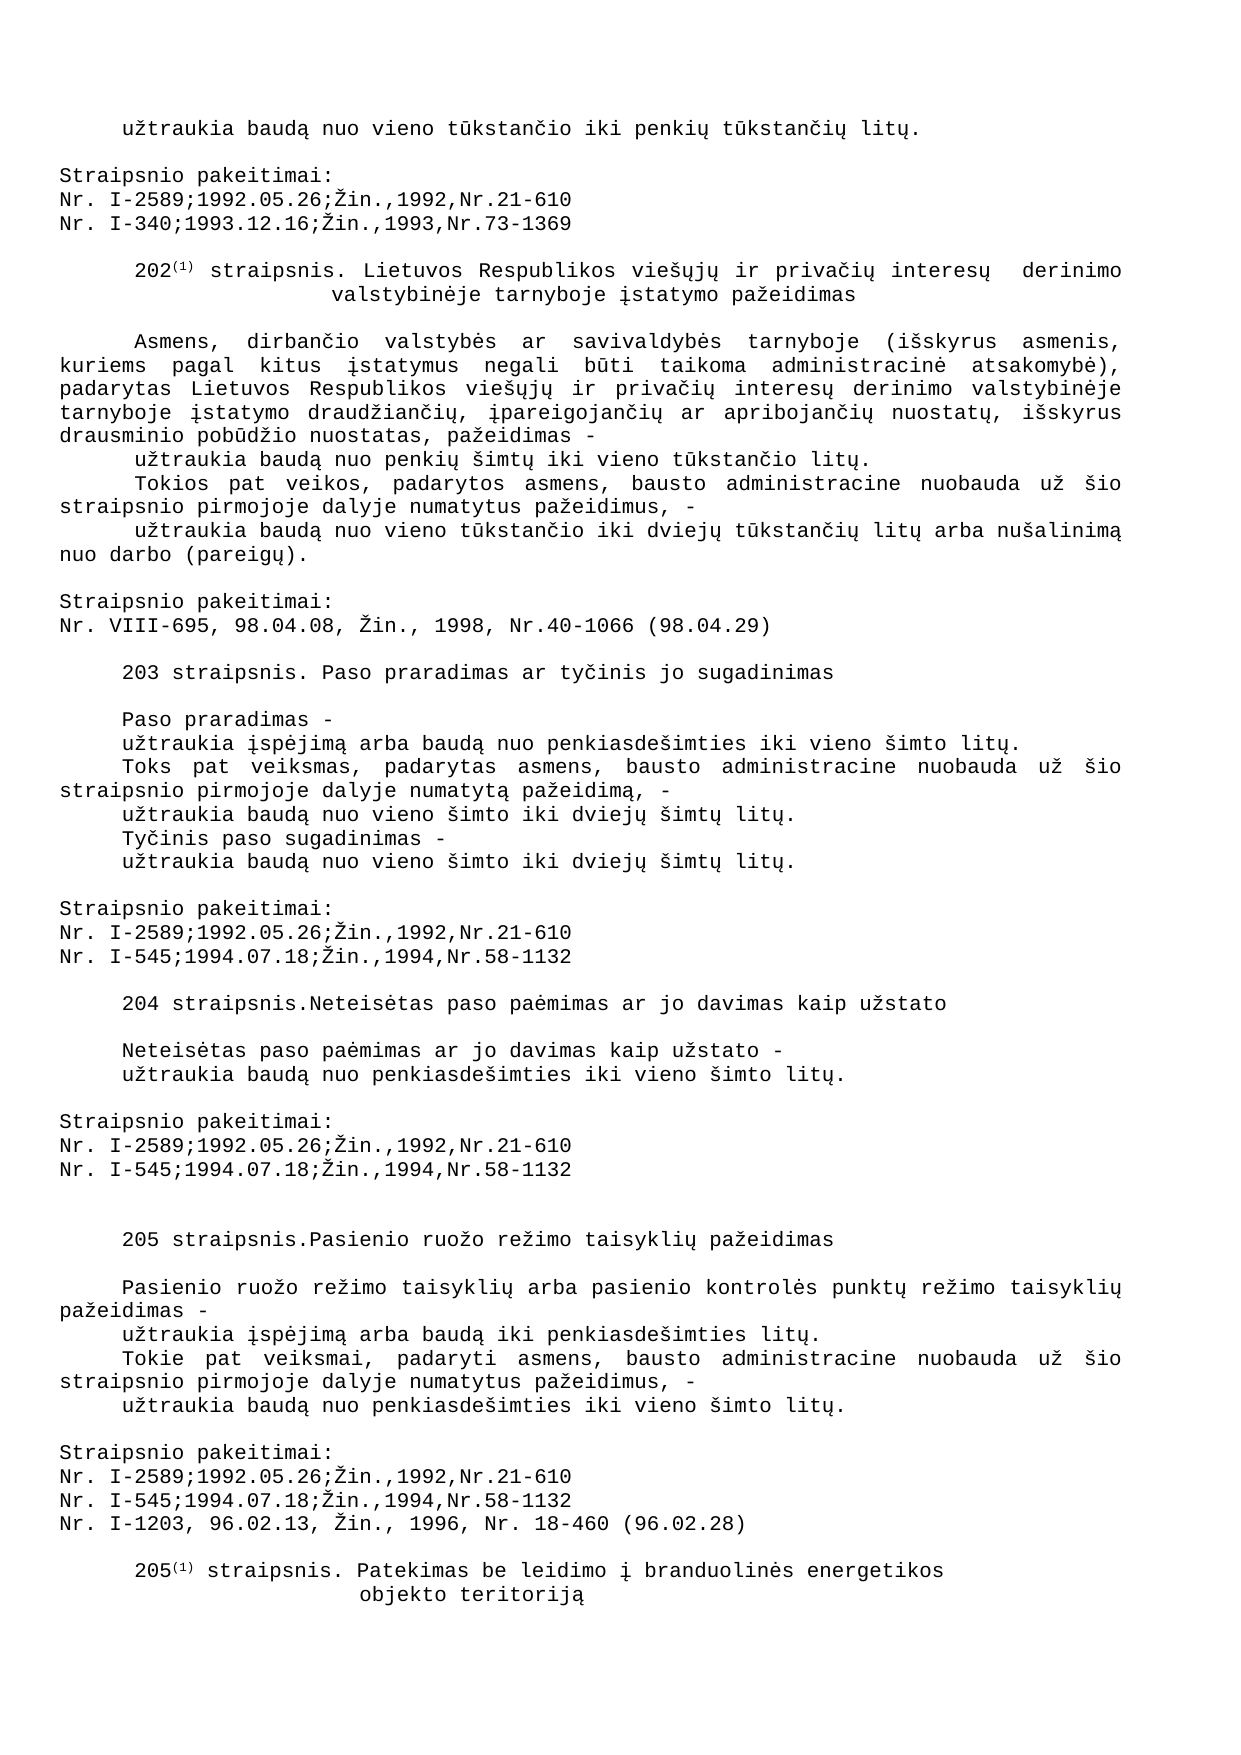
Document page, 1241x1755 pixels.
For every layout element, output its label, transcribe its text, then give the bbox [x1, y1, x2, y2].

text Straipsnio pakeitimai: [59, 591, 1122, 615]
text užtraukia baudą nuo penkiasdešimties iki vieno šimto litų. [59, 1395, 1122, 1419]
text užtraukia baudą nuo vieno tūkstančio iki dviejų tūkstančių litų arba nušalinimą nuo darbo (pareigų). [59, 520, 1122, 567]
text užtraukia įspėjimą arba baudą iki penkiasdešimties litų. [59, 1324, 1122, 1348]
text Nr. I-1203, 96.02.13, Žin., 1996, Nr. 18-460 (96.02.28) [59, 1513, 1122, 1537]
text užtraukia baudą nuo vieno šimto iki dviejų šimtų litų. [59, 804, 1122, 827]
text Asmens, dirbančio valstybės ar savivaldybės tarnyboje (išskyrus asmenis, kuriems pagal kitus įstatymus negali būti taikoma administracinė atsakomybė), padarytas Lietuvos Respublikos viešųjų ir privačių interesų derinimo valstybinėje tarnyboje įstatymo draudžiančių, įpareigojančių ar apribojančių nuostatų, išskyrus drausminio pobūdžio nuostatas, pažeidimas - [59, 331, 1122, 449]
text Toks pat veiksmas, padarytas asmens, bausto administracine nuobauda už šio straipsnio pirmojoje dalyje numatytą pažeidimą, - [59, 757, 1122, 804]
text 204 straipsnis.Neteisėtas paso paėmimas ar jo davimas kaip užstato [59, 993, 1122, 1017]
text Paso praradimas - [59, 709, 1122, 733]
text Nr. I-340;1993.12.16;Žin.,1993,Nr.73-1369 [59, 213, 1122, 236]
text Nr. VIII-695, 98.04.08, Žin., 1998, Nr.40-1066 (98.04.29) [59, 615, 1122, 638]
text 203 straipsnis. Paso praradimas ar tyčinis jo sugadinimas [59, 662, 1122, 686]
text 205 straipsnis.Pasienio ruožo režimo taisyklių pažeidimas [59, 1229, 1122, 1253]
text Pasienio ruožo režimo taisyklių arba pasienio kontrolės punktų režimo taisyklių pažeidimas - [59, 1277, 1122, 1324]
text užtraukia baudą nuo penkiasdešimties iki vieno šimto litų. [59, 1064, 1122, 1088]
text užtraukia baudą nuo vieno šimto iki dviejų šimtų litų. [59, 851, 1122, 875]
text Nr. I-545;1994.07.18;Žin.,1994,Nr.58-1132 [59, 1158, 1122, 1182]
text Straipsnio pakeitimai: [59, 1111, 1122, 1135]
text užtraukia įspėjimą arba baudą nuo penkiasdešimties iki vieno šimto litų. [59, 733, 1122, 757]
text Nr. I-2589;1992.05.26;Žin.,1992,Nr.21-610 [59, 1135, 1122, 1158]
text Neteisėtas paso paėmimas ar jo davimas kaip užstato - [59, 1040, 1122, 1064]
text 202(1) straipsnis. Lietuvos Respublikos viešųjų ir privačių interesų derinimo valstybinėje tarnyboje įstatymo pažeidimas [134, 260, 1122, 307]
text Straipsnio pakeitimai: [59, 1442, 1122, 1466]
text Tokie pat veiksmai, padaryti asmens, bausto administracine nuobauda už šio straipsnio pirmojoje dalyje numatytus pažeidimus, - [59, 1348, 1122, 1395]
text Nr. I-545;1994.07.18;Žin.,1994,Nr.58-1132 [59, 946, 1122, 969]
text Straipsnio pakeitimai: [59, 898, 1122, 922]
text Straipsnio pakeitimai: [59, 165, 1122, 189]
text 205(1) straipsnis. Patekimas be leidimo į branduolinės energetikos [134, 1561, 1122, 1584]
text Tokios pat veikos, padarytos asmens, bausto administracine nuobauda už šio straipsnio pirmojoje dalyje numatytus pažeidimus, - [59, 473, 1122, 520]
text užtraukia baudą nuo penkių šimtų iki vieno tūkstančio litų. [59, 449, 1122, 473]
text objekto teritoriją [134, 1584, 1122, 1608]
text Tyčinis paso sugadinimas - [59, 827, 1122, 851]
text Nr. I-2589;1992.05.26;Žin.,1992,Nr.21-610 [59, 922, 1122, 946]
text Nr. I-2589;1992.05.26;Žin.,1992,Nr.21-610 [59, 1466, 1122, 1489]
text užtraukia baudą nuo vieno tūkstančio iki penkių tūkstančių litų. [59, 118, 1122, 142]
text Nr. I-545;1994.07.18;Žin.,1994,Nr.58-1132 [59, 1489, 1122, 1513]
text Nr. I-2589;1992.05.26;Žin.,1992,Nr.21-610 [59, 189, 1122, 213]
